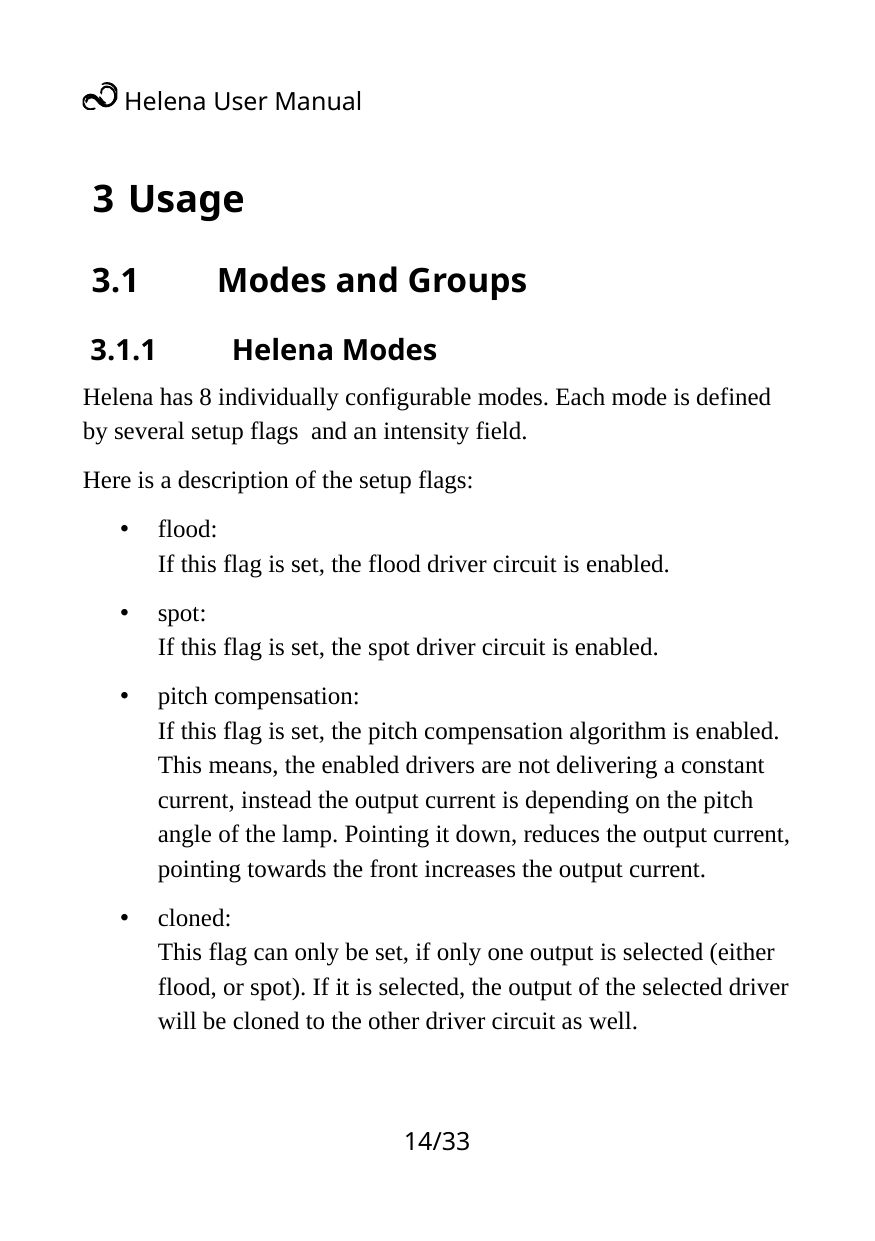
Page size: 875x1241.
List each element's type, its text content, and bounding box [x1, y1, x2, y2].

text Helena has 8 individually configurable modes. Each mode is defined by several setup flags and an intensity field. [83, 382, 791, 445]
list cloned: This flag can only be set, if only one output is selected (either flood, or spot). If it is selected, the output of the selected driver will be cloned to the other driver circuit as well. [120, 903, 791, 1035]
subtitle Usage [83, 172, 791, 223]
list flood: If this flag is set, the flood driver circuit is enabled. [120, 514, 791, 577]
subtitle Helena Modes [83, 329, 791, 369]
list spot: If this flag is set, the spot driver circuit is enabled. [120, 598, 791, 661]
list pitch compensation: If this flag is set, the pitch compensation algorithm is enabled. This means, the enabled drivers are not delivering a constant current, instead the output current is depending on the pitch angle of the lamp. Pointing it down, reduces the output current, pointing towards the front increases the output current. [120, 681, 791, 882]
text Here is a description of the setup flags: [83, 465, 791, 494]
subtitle Modes and Groups [83, 257, 791, 302]
